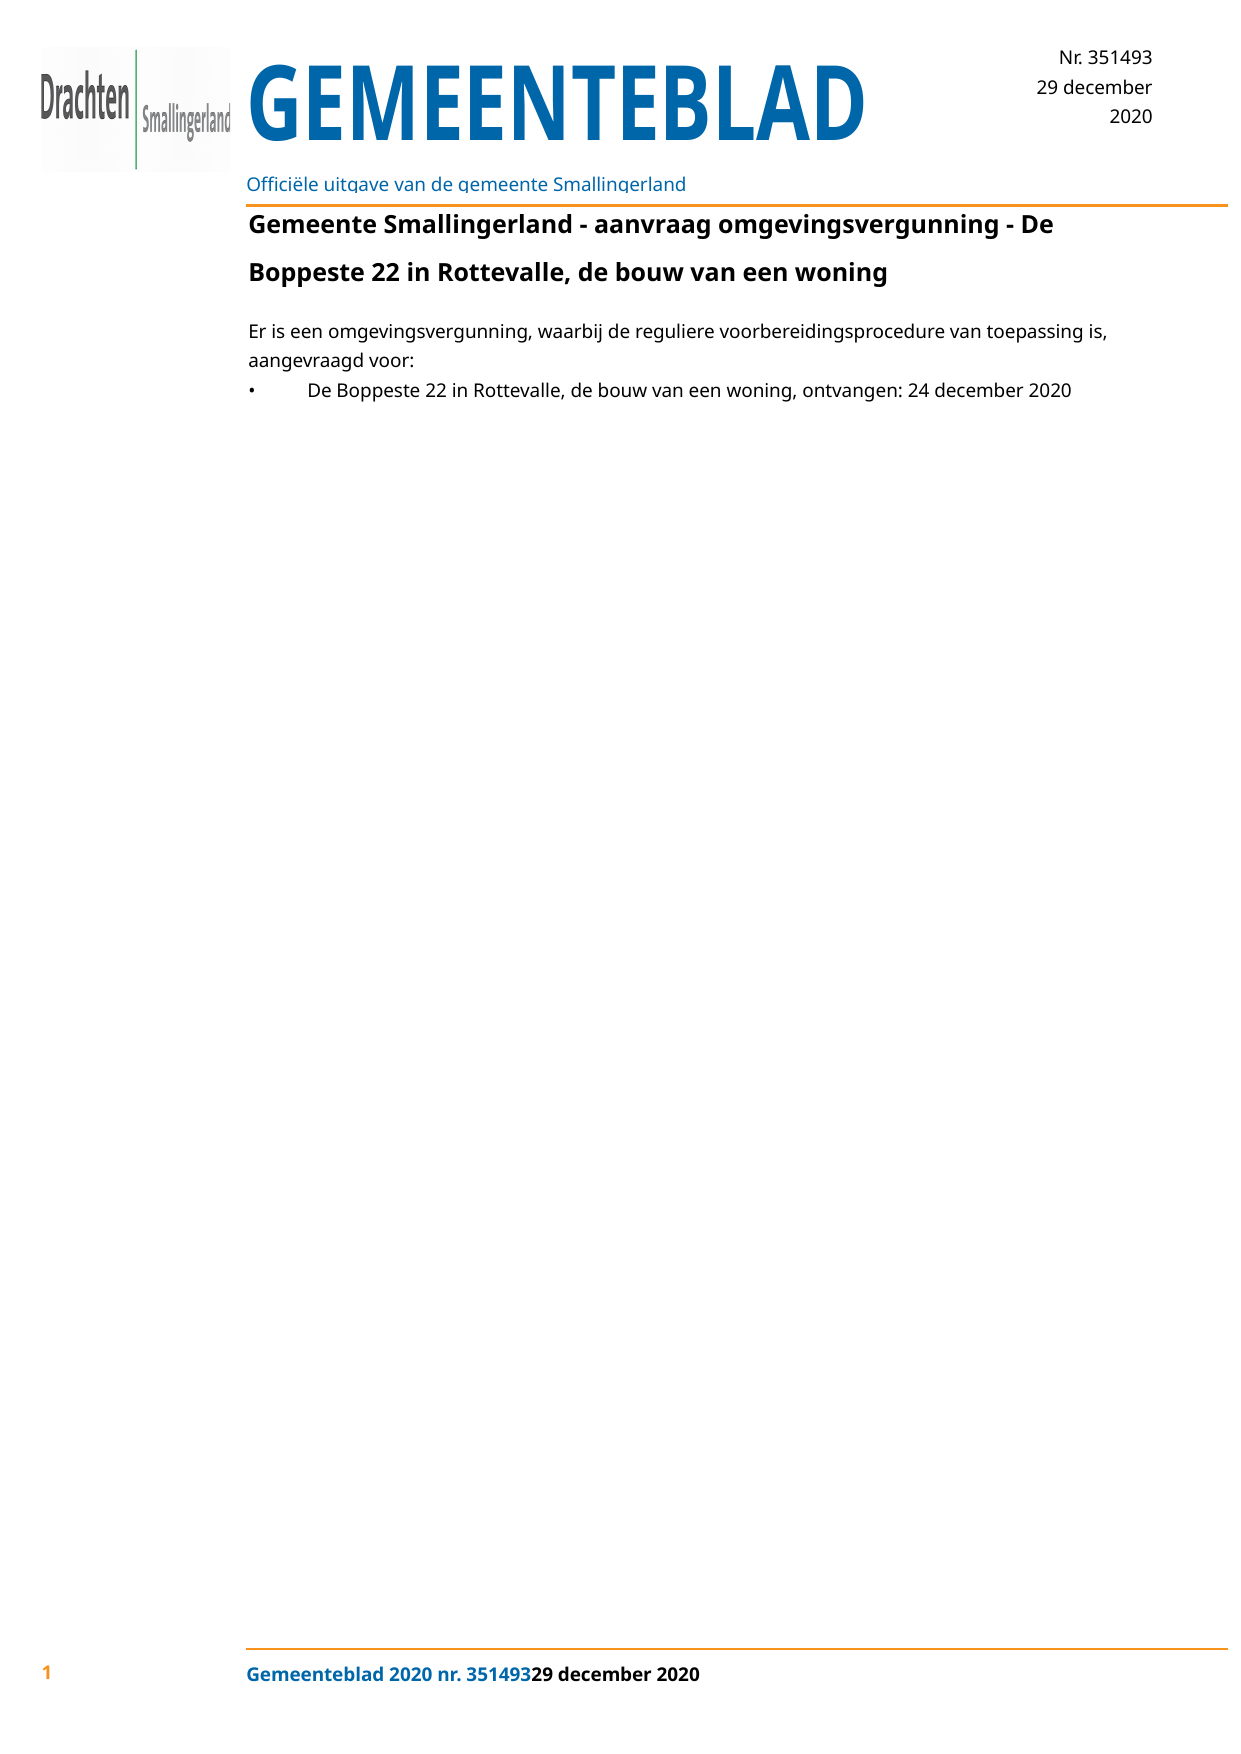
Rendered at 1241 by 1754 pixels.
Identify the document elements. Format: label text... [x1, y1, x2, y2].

text Gemeente Smallingerland - aanvraag omgevingsvergunning - De Boppeste 22 in Rottevalle, de bouw van een woning [248, 207, 1152, 288]
text Er is een omgevingsvergunning, waarbij de reguliere voorbereidingsprocedure van toepassing is, aangevraagd voor: [248, 318, 1152, 373]
list De Boppeste 22 in Rottevalle, de bouw van een woning, ontvangen: 24 december 2020 [248, 377, 1152, 403]
picture [41, 47, 231, 172]
